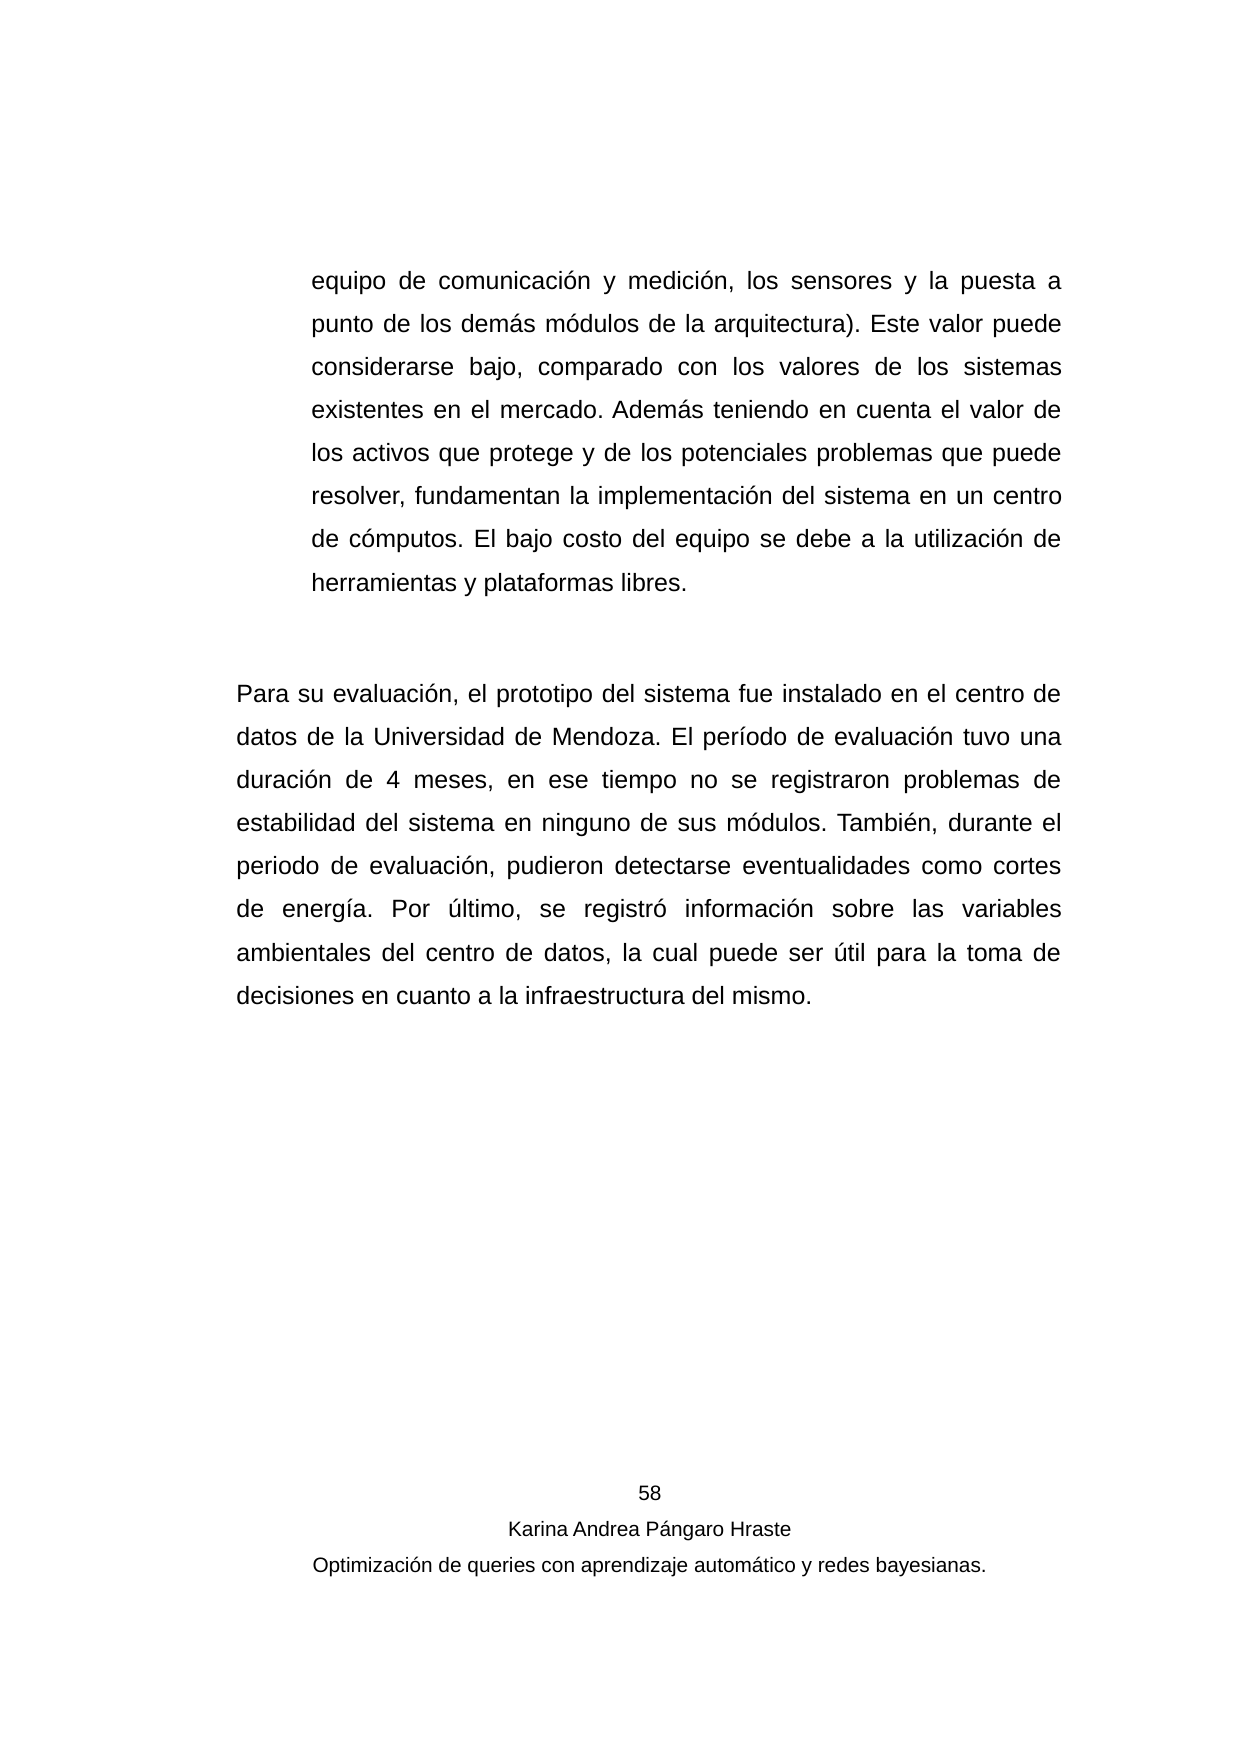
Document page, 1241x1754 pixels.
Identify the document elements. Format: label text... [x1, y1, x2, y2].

list equipo de comunicación y medición, los sensores y la puesta a punto de los demás módulos de la arquitectura). Este valor puede considerarse bajo, comparado con los valores de los sistemas existentes en el mercado. Además teniendo en cuenta el valor de los activos que protege y de los potenciales problemas que puede resolver, fundamentan la implementación del sistema en un centro de cómputos. El bajo costo del equipo se debe a la utilización de herramientas y plataformas libres. [274, 266, 1063, 596]
text Para su evaluación, el prototipo del sistema fue instalado en el centro de datos de la Universidad de Mendoza. El período de evaluación tuvo una duración de 4 meses, en ese tiempo no se registraron problemas de estabilidad del sistema en ninguno de sus módulos. También, durante el periodo de evaluación, pudieron detectarse eventualidades como cortes de energía. Por último, se registró información sobre las variables ambientales del centro de datos, la cual puede ser útil para la toma de decisiones en cuanto a la infraestructura del mismo. [236, 679, 1063, 1009]
